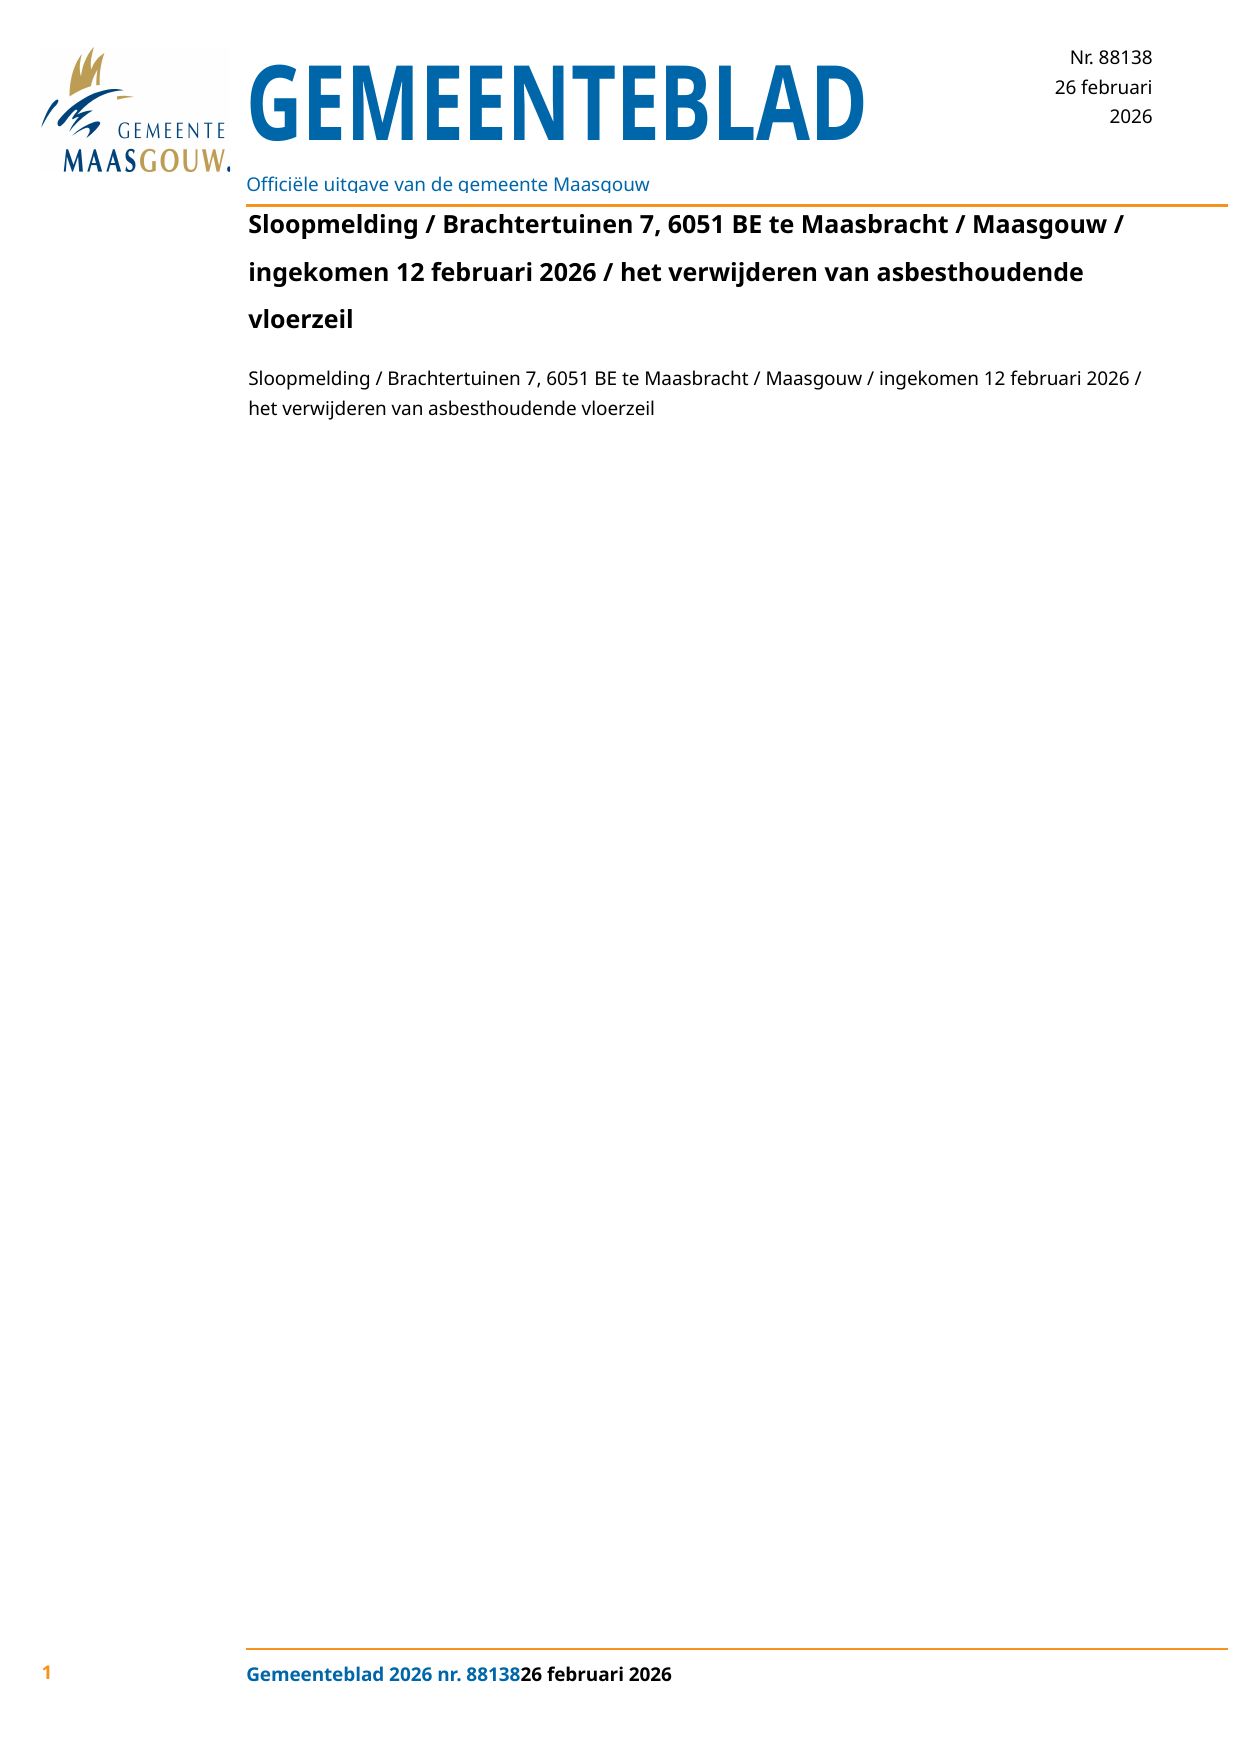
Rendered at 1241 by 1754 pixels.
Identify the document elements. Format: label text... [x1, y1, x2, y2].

text Sloopmelding / Brachtertuinen 7, 6051 BE te Maasbracht / Maasgouw / ingekomen 12 februari 2026 / het verwijderen van asbesthoudende vloerzeil [248, 366, 1152, 421]
text Sloopmelding / Brachtertuinen 7, 6051 BE te Maasbracht / Maasgouw / ingekomen 12 februari 2026 / het verwijderen van asbesthoudende vloerzeil [248, 207, 1152, 336]
picture [41, 47, 231, 172]
